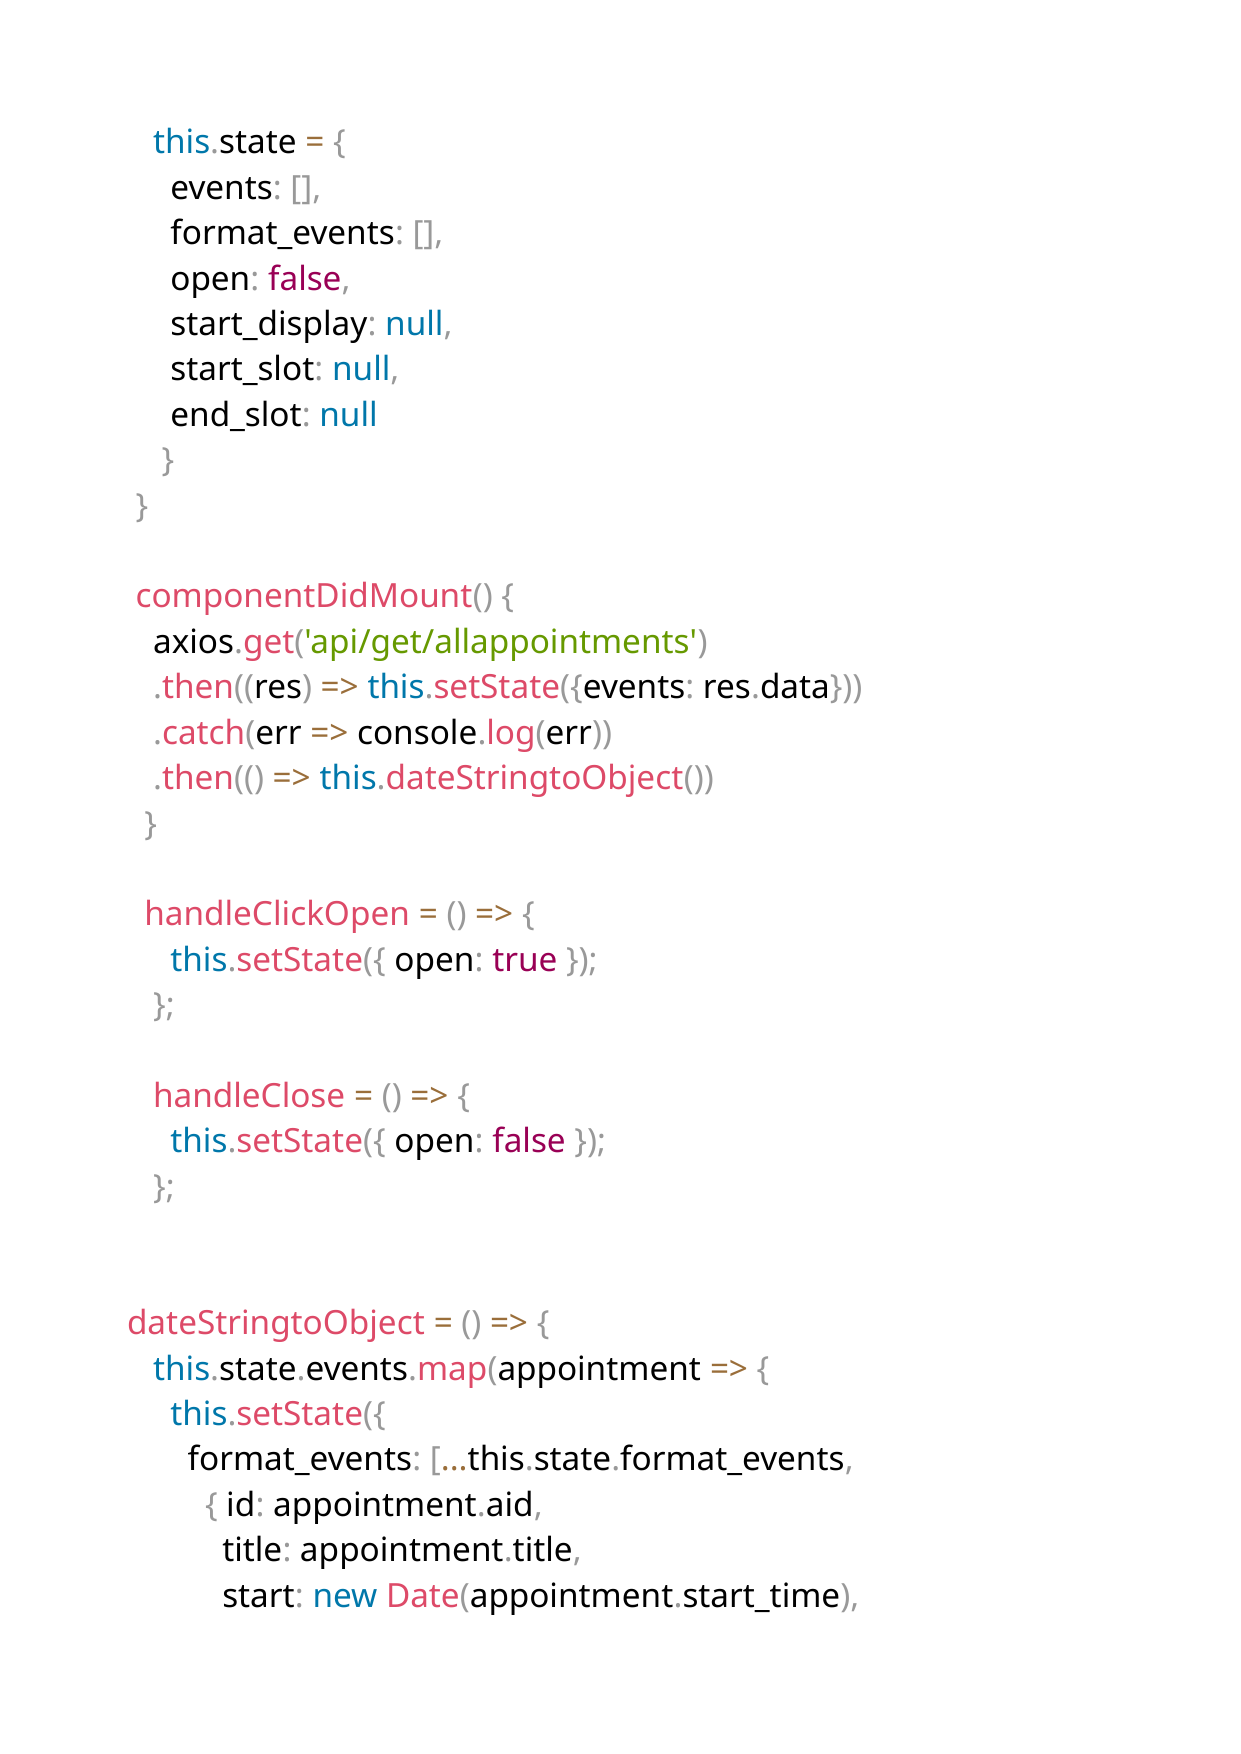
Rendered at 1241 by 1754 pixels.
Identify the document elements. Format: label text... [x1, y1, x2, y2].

text .then(() => this.dateStringtoObject()) [118, 754, 1122, 799]
text start_display: null, [118, 300, 1122, 345]
text .catch(err => console.log(err)) [118, 708, 1122, 754]
text { id: appointment.aid, [118, 1481, 1122, 1526]
text .then((res) => this.setState({events: res.data})) [118, 663, 1122, 708]
text title: appointment.title, [118, 1526, 1122, 1571]
text start: new Date(appointment.start_time), [118, 1571, 1122, 1617]
text } [118, 436, 1122, 481]
text this.state.events.map(appointment => { [118, 1344, 1122, 1390]
text componentDidMount() { [118, 572, 1122, 618]
text this.state = { [118, 118, 1122, 163]
text axios.get('api/get/allappointments') [118, 618, 1122, 663]
text this.setState({ open: true }); [118, 936, 1122, 981]
text }; [118, 1163, 1122, 1208]
text end_slot: null [118, 391, 1122, 436]
text } [118, 481, 1122, 527]
text start_slot: null, [118, 345, 1122, 391]
text handleClose = () => { [118, 1072, 1122, 1117]
text } [118, 799, 1122, 845]
text events: [], [118, 163, 1122, 209]
text this.setState({ [118, 1390, 1122, 1435]
text }; [118, 981, 1122, 1026]
text format_events: [...this.state.format_events, [118, 1435, 1122, 1481]
text handleClickOpen = () => { [118, 890, 1122, 936]
text open: false, [118, 254, 1122, 300]
text this.setState({ open: false }); [118, 1117, 1122, 1163]
text dateStringtoObject = () => { [118, 1299, 1122, 1344]
text format_events: [], [118, 209, 1122, 254]
